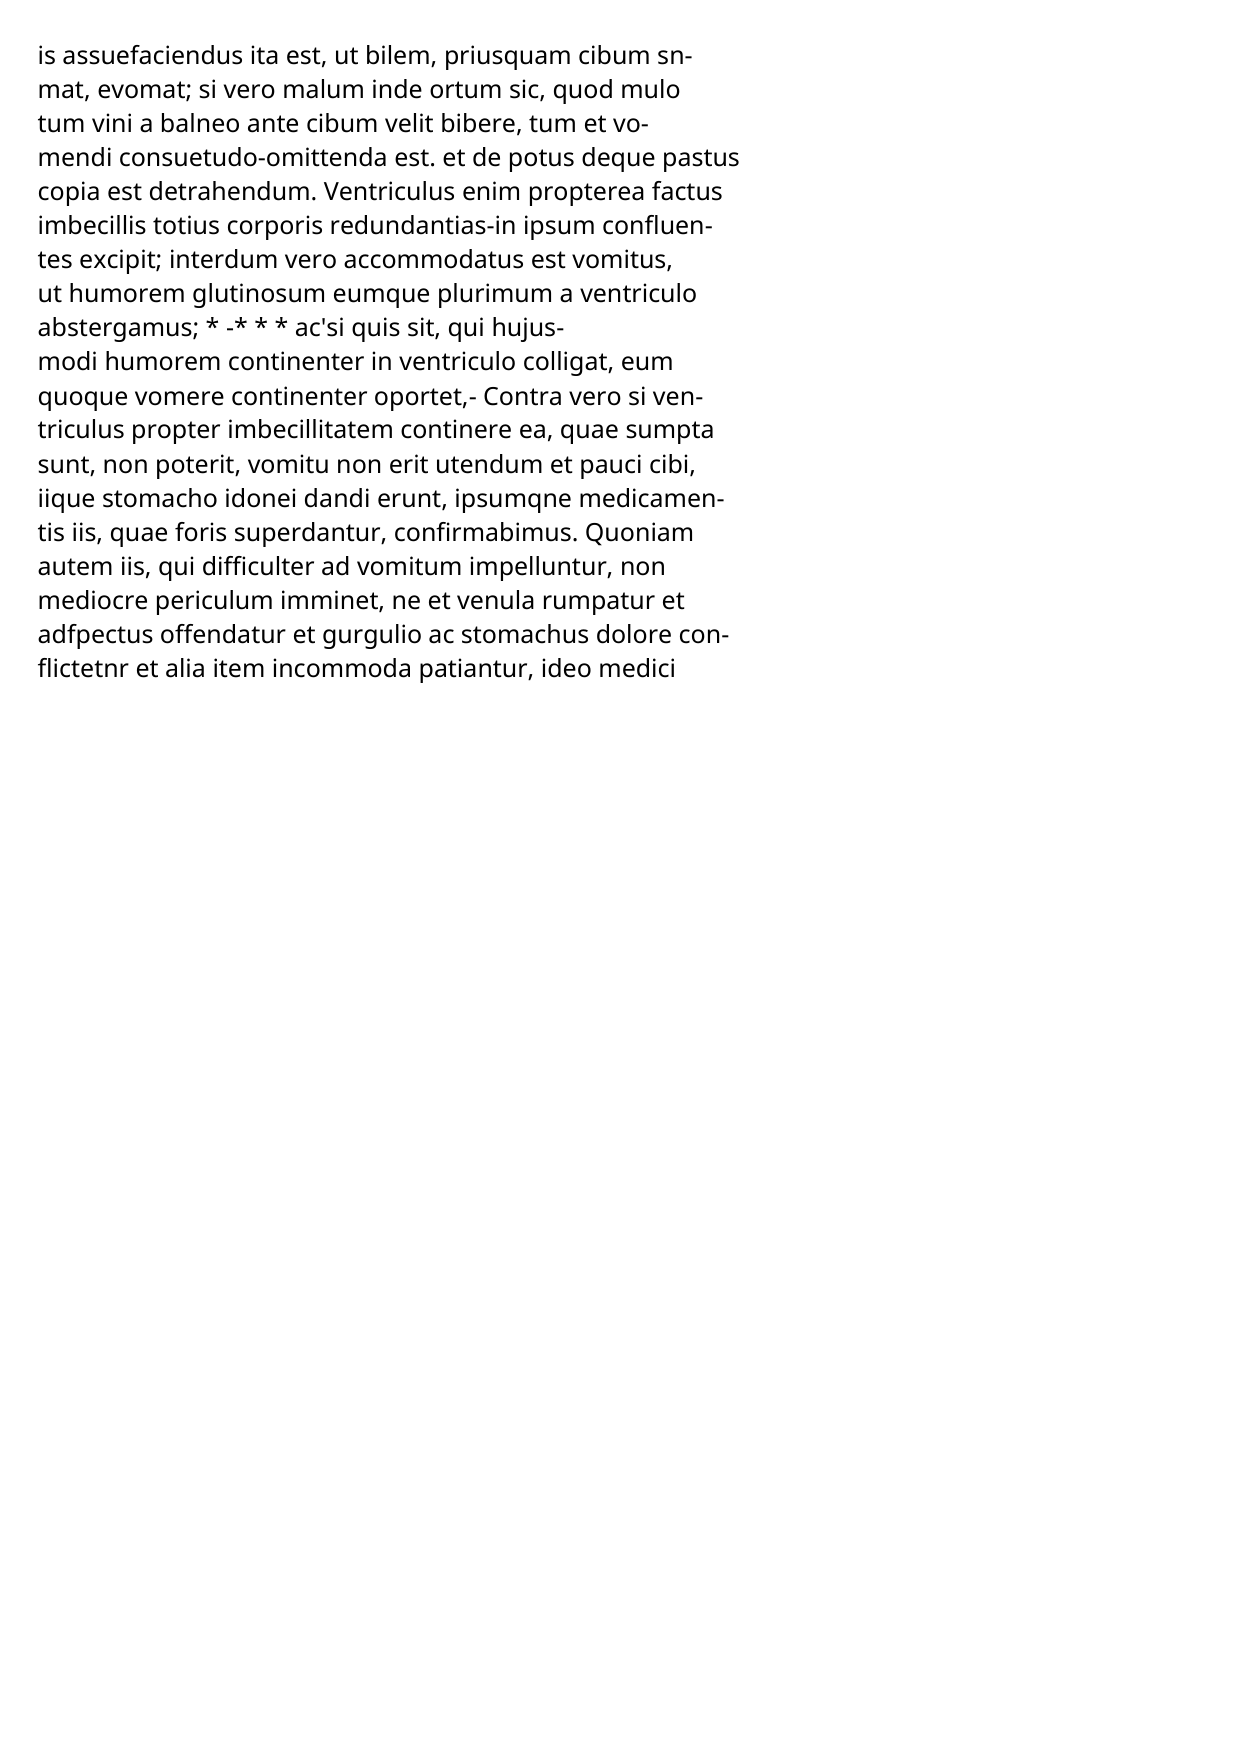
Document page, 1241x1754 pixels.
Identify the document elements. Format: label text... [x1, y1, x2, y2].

text is assuefaciendus ita est, ut bilem, priusquam cibum sn- mat, evomat; si vero malum inde ortum sic, quod mulo tum vini a balneo ante cibum velit bibere, tum et vo- mendi consuetudo-omittenda est. et de potus deque pastus copia est detrahendum. Ventriculus enim propterea factus imbecillis totius corporis redundantias-in ipsum confluen- tes excipit; interdum vero accommodatus est vomitus, ut humorem glutinosum eumque plurimum a ventriculo abstergamus; * -* * * ac'si quis sit, qui hujus- modi humorem continenter in ventriculo colligat, eum quoque vomere continenter oportet,- Contra vero si ven- triculus propter imbecillitatem continere ea, quae sumpta sunt, non poterit, vomitu non erit utendum et pauci cibi, iique stomacho idonei dandi erunt, ipsumqne medicamen- tis iis, quae foris superdantur, confirmabimus. Quoniam autem iis, qui difficulter ad vomitum impelluntur, non mediocre periculum imminet, ne et venula rumpatur et adfpectus offendatur et gurgulio ac stomachus dolore con- flictetnr et alia item incommoda patiantur, ideo medici [37, 37, 1203, 685]
